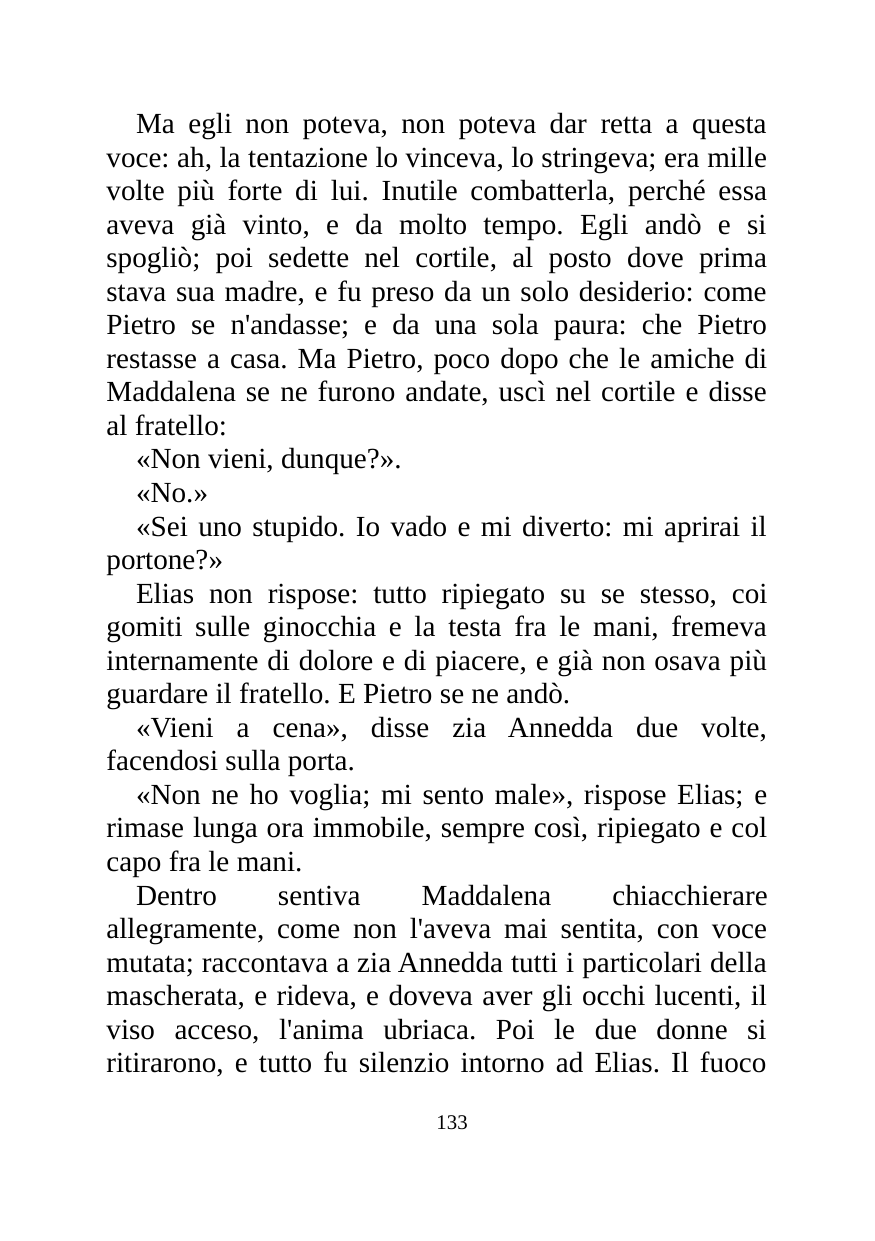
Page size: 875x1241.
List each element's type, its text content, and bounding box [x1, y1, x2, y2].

text «Sei uno stupido. Io vado e mi diverto: mi aprirai il portone?» [106, 509, 768, 576]
text «Vieni a cena», disse zia Annedda due volte, facendosi sulla porta. [106, 710, 768, 777]
text «Non ne ho voglia; mi sento male», rispose Elias; e rimase lunga ora immobile, sempre così, ripiegato e col capo fra le mani. [106, 777, 768, 878]
text «Non vieni, dunque?». [106, 442, 768, 475]
text Dentro sentiva Maddalena chiacchierare allegramente, come non l'aveva mai sentita, con voce mutata; raccontava a zia Annedda tutti i particolari della mascherata, e rideva, e doveva aver gli occhi lucenti, il viso acceso, l'anima ubriaca. Poi le due donne si ritirarono, e tutto fu silenzio intorno ad Elias. Il fuoco [106, 878, 768, 1079]
text Elias non rispose: tutto ripiegato su se stesso, coi gomiti sulle ginocchia e la testa fra le mani, fremeva internamente di dolore e di piacere, e già non osava più guardare il fratello. E Pietro se ne andò. [106, 576, 768, 710]
text «No.» [106, 475, 768, 509]
text Ma egli non poteva, non poteva dar retta a questa voce: ah, la tentazione lo vinceva, lo stringeva; era mille volte più forte di lui. Inutile combatterla, perché essa aveva già vinto, e da molto tempo. Egli andò e si spogliò; poi sedette nel cortile, al posto dove prima stava sua madre, e fu preso da un solo desiderio: come Pietro se n'andasse; e da una sola paura: che Pietro restasse a casa. Ma Pietro, poco dopo che le amiche di Maddalena se ne furono andate, uscì nel cortile e disse al fratello: [106, 106, 768, 442]
